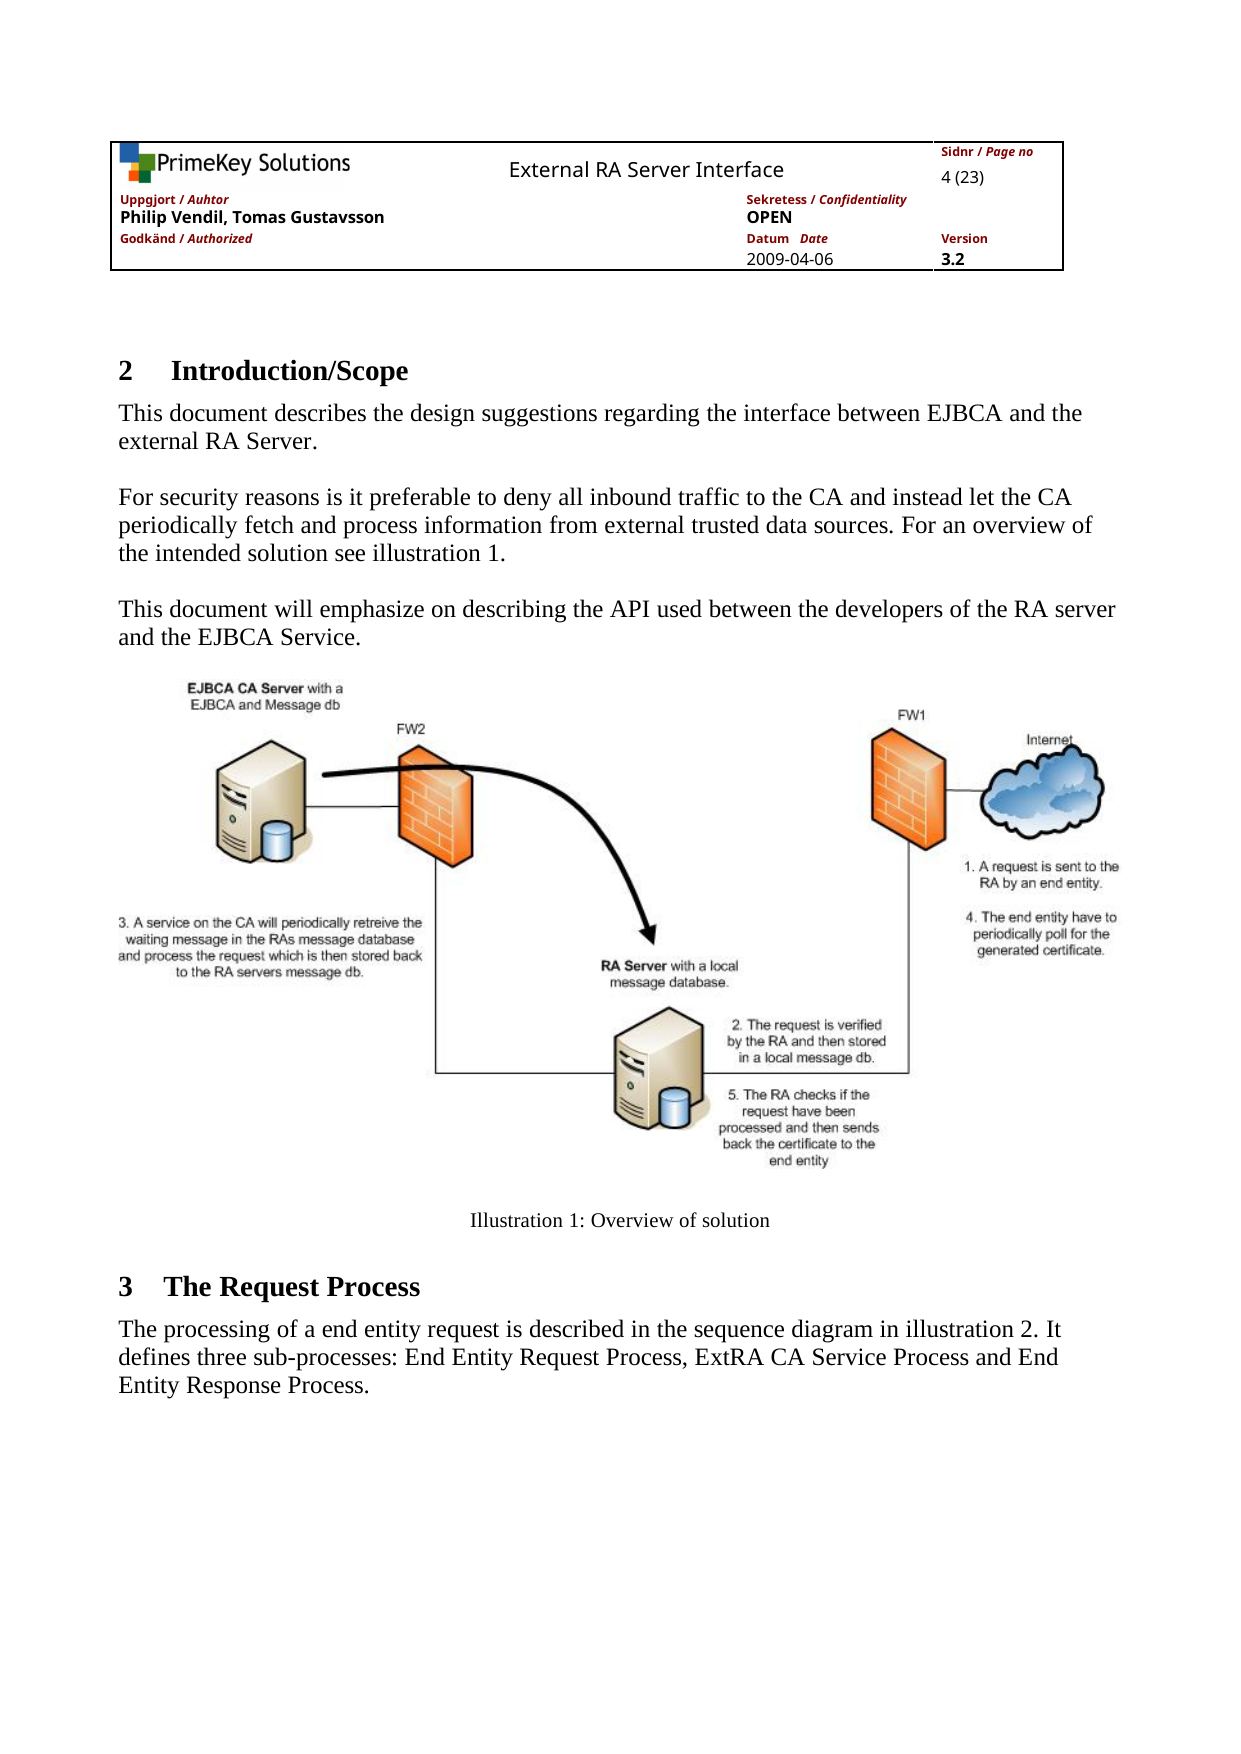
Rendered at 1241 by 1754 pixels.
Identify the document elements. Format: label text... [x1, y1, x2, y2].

text This document will emphasize on describing the API used between the developers of the RA server and the EJBCA Service. [118, 595, 1122, 651]
text Illustration 1: Overview of solution [118, 1209, 1122, 1232]
picture [118, 679, 1123, 1169]
text The processing of a end entity request is described in the sequence diagram in illustration 2. It defines three sub-processes: End Entity Request Process, ExtRA CA Service Process and End Entity Response Process. [118, 1315, 1122, 1399]
subtitle The Request Process [118, 1270, 1122, 1302]
text For security reasons is it preferable to deny all inbound traffic to the CA and instead let the CA periodically fetch and process information from external trusted data sources. For an overview of the intended solution see illustration 1. [118, 483, 1122, 567]
subtitle Introduction/Scope [118, 354, 1122, 386]
text This document describes the design suggestions regarding the interface between EJBCA and the external RA Server. [118, 399, 1122, 455]
